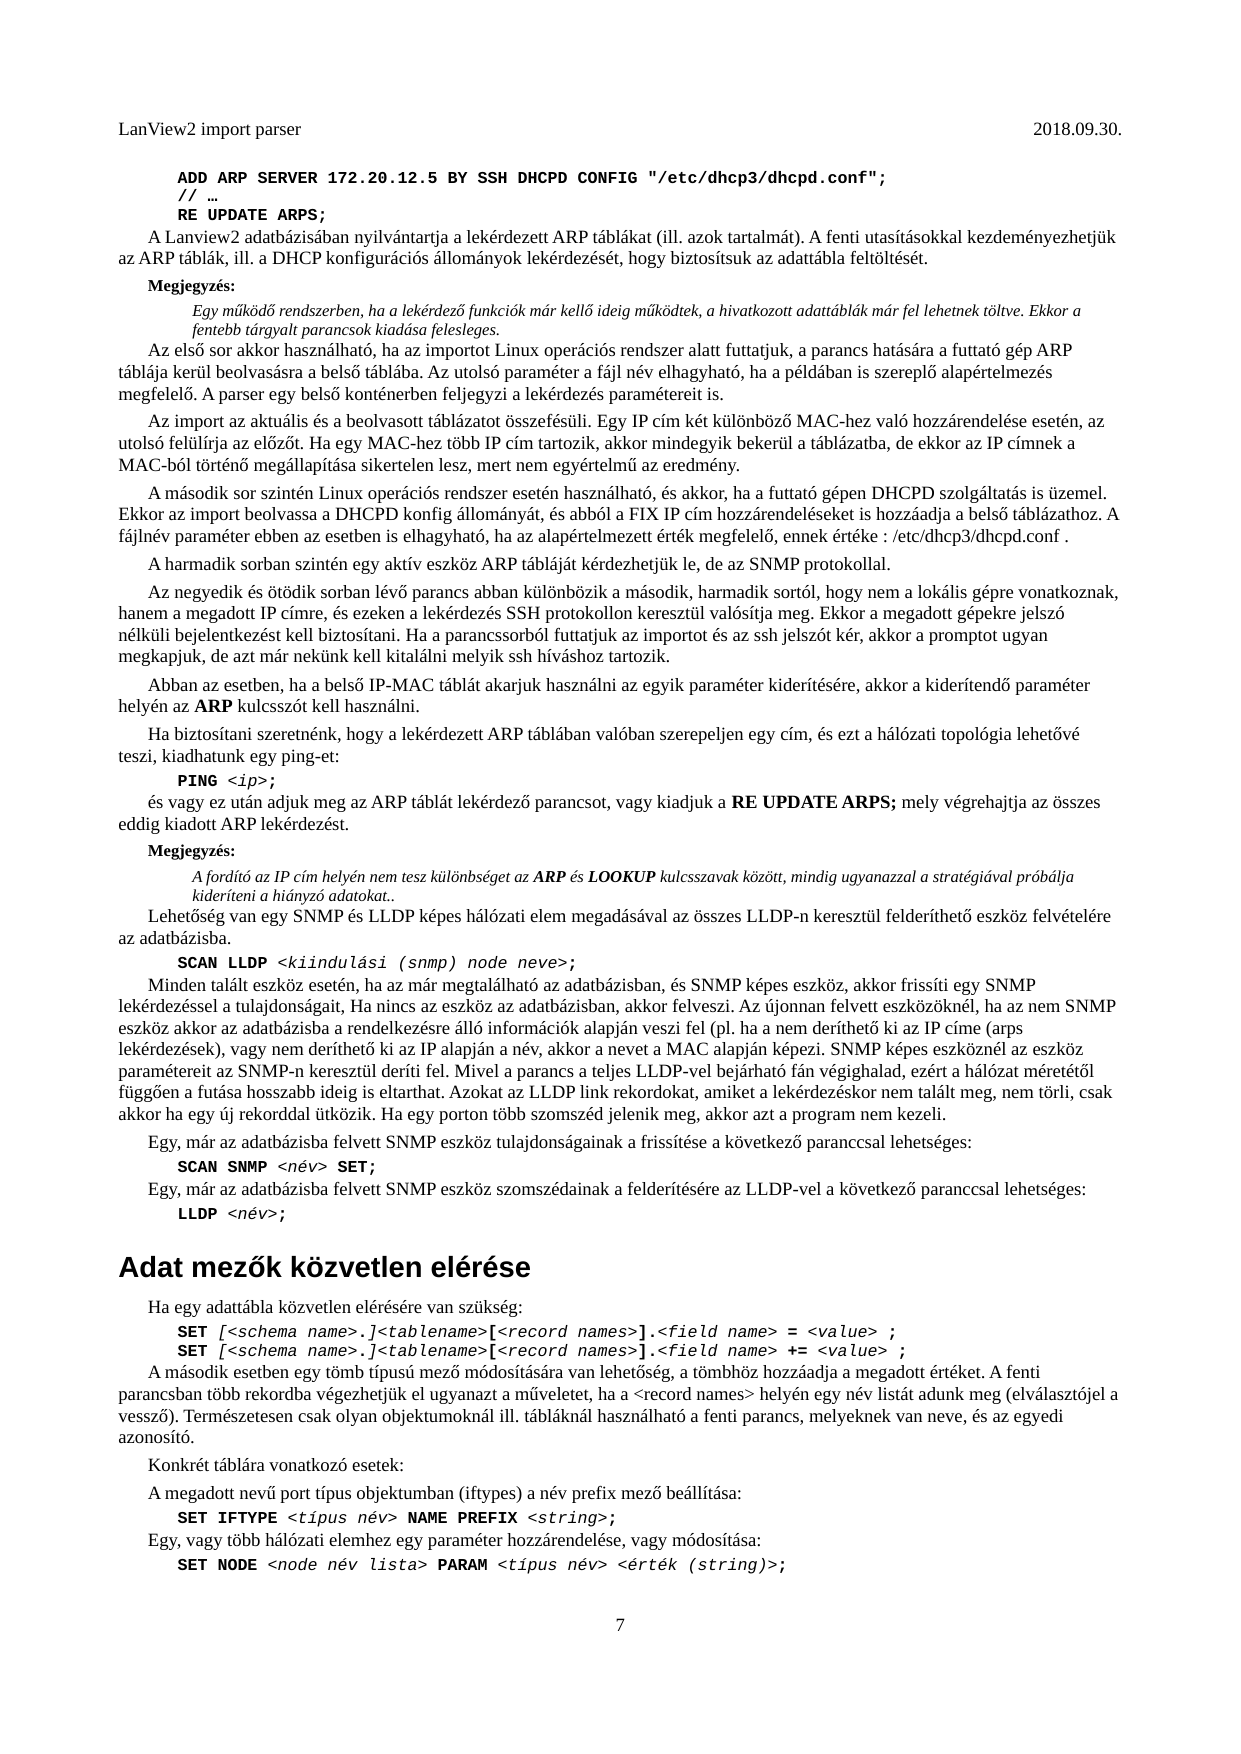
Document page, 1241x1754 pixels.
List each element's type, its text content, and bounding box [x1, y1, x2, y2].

text A megadott nevű port típus objektumban (iftypes) a név prefix mező beállítása: [118, 1482, 1122, 1504]
text Minden talált eszköz esetén, ha az már megtalálható az adatbázisban, és SNMP képes eszköz, akkor frissíti egy SNMP lekérdezéssel a tulajdonságait, Ha nincs az eszköz az adatbázisban, akkor felveszi. Az újonnan felvett eszközöknél, ha az nem SNMP eszköz akkor az adatbázisba a rendelkezésre álló információk alapján veszi fel (pl. ha a nem deríthető ki az IP címe (arps lekérdezések), vagy nem deríthető ki az IP alapján a név, akkor a nevet a MAC alapján képezi. SNMP képes eszköznél az eszköz paramétereit az SNMP-n keresztül deríti fel. Mivel a parancs a teljes LLDP-vel bejárható fán végighalad, ezért a hálózat méretétől függően a futása hosszabb ideig is eltarthat. Azokat az LLDP link rekordokat, amiket a lekérdezéskor nem talált meg, nem törli, csak akkor ha egy új rekorddal ütközik. Ha egy porton több szomszéd jelenik meg, akkor azt a program nem kezeli. [118, 973, 1122, 1124]
text Egy, vagy több hálózati elemhez egy paraméter hozzárendelése, vagy módosítása: [118, 1529, 1122, 1551]
text A harmadik sorban szintén egy aktív eszköz ARP tábláját kérdezhetjük le, de az SNMP protokollal. [118, 553, 1122, 574]
text Ha egy adattábla közvetlen elérésére van szükség: [118, 1296, 1122, 1317]
text A második sor szintén Linux operációs rendszer esetén használható, és akkor, ha a futtató gépen DHCPD szolgáltatás is üzemel. Ekkor az import beolvassa a DHCPD konfig állományát, és abból a FIX IP cím hozzárendeléseket is hozzáadja a belső táblázathoz. A fájlnév paraméter ebben az esetben is elhagyható, ha az alapértelmezett érték megfelelő, ennek értéke : /etc/dhcp3/dhcpd.conf . [118, 482, 1122, 546]
text Abban az esetben, ha a belső IP-MAC táblát akarjuk használni az egyik paraméter kiderítésére, akkor a kiderítendő paraméter helyén az ARP kulcsszót kell használni. [118, 673, 1122, 717]
text SCAN LLDP <kiindulási (snmp) node neve>; [177, 954, 1122, 973]
text és vagy ez után adjuk meg az ARP táblát lekérdező parancsot, vagy kiadjuk a RE UPDATE ARPS; mely végrehajtja az összes eddig kiadott ARP lekérdezést. [118, 791, 1122, 834]
text A második esetben egy tömb típusú mező módosítására van lehetőség, a tömbhöz hozzáadja a megadott értéket. A fenti parancsban több rekordba végezhetjük el ugyanazt a műveletet, ha a <record names> helyén egy név listát adunk meg (elválasztójel a vessző). Természetesen csak olyan objektumoknál ill. tábláknál használható a fenti parancs, melyeknek van neve, és az egyedi azonosító. [118, 1361, 1122, 1448]
text Az negyedik és ötödik sorban lévő parancs abban különbözik a második, harmadik sortól, hogy nem a lokális gépre vonatkoznak, hanem a megadott IP címre, és ezeken a lekérdezés SSH protokollon keresztül valósítja meg. Ekkor a megadott gépekre jelszó nélküli bejelentkezést kell biztosítani. Ha a parancssorból futtatjuk az importot és az ssh jelszót kér, akkor a promptot ugyan megkapjuk, de azt már nekünk kell kitalálni melyik ssh híváshoz tartozik. [118, 581, 1122, 667]
subtitle Adat mezők közvetlen elérése [118, 1249, 1122, 1283]
text Ha biztosítani szeretnénk, hogy a lekérdezett ARP táblában valóban szerepeljen egy cím, és ezt a hálózati topológia lehetővé teszi, kiadhatunk egy ping-et: [118, 723, 1122, 766]
text Egy, már az adatbázisba felvett SNMP eszköz tulajdonságainak a frissítése a következő paranccsal lehetséges: [118, 1131, 1122, 1152]
text Az első sor akkor használható, ha az importot Linux operációs rendszer alatt futtatjuk, a parancs hatására a futtató gép ARP táblája kerül beolvasásra a belső táblába. Az utolsó paraméter a fájl név elhagyható, ha a példában is szereplő alapértelmezés megfelelő. A parser egy belső konténerben feljegyzi a lekérdezés paramétereit is. [118, 339, 1122, 404]
text PING <ip>; [177, 773, 1122, 791]
text Az import az aktuális és a beolvasott táblázatot összefésüli. Egy IP cím két különböző MAC-hez való hozzárendelése esetén, az utolsó felülírja az előzőt. Ha egy MAC-hez több IP cím tartozik, akkor mindegyik bekerül a táblázatba, de ekkor az IP címnek a MAC-ból történő megállapítása sikertelen lesz, mert nem egyértelmű az eredmény. [118, 410, 1122, 475]
text A fordító az IP cím helyén nem tesz különbséget az ARP és LOOKUP kulcsszavak között, mindig ugyanazzal a stratégiával próbálja kideríteni a hiányzó adatokat.. [192, 867, 1122, 905]
text SET NODE <node név lista> PARAM <típus név> <érték (string)>; [177, 1557, 1122, 1576]
text Egy, már az adatbázisba felvett SNMP eszköz szomszédainak a felderítésére az LLDP-vel a következő paranccsal lehetséges: [118, 1178, 1122, 1199]
text SCAN SNMP <név> SET; [177, 1159, 1122, 1178]
text Egy működő rendszerben, ha a lekérdező funkciók már kellő ideig működtek, a hivatkozott adattáblák már fel lehetnek töltve. Ekkor a fentebb tárgyalt parancsok kiadása felesleges. [192, 301, 1122, 339]
text SET IFTYPE <típus név> NAME PREFIX <string>; [177, 1510, 1122, 1529]
text A Lanview2 adatbázisában nyilvántartja a lekérdezett ARP táblákat (ill. azok tartalmát). A fenti utasításokkal kezdeményezhetjük az ARP táblák, ill. a DHCP konfigurációs állományok lekérdezését, hogy biztosítsuk az adattábla feltöltését. [118, 226, 1122, 269]
text Lehetőség van egy SNMP és LLDP képes hálózati elem megadásával az összes LLDP-n keresztül felderíthető eszköz felvételére az adatbázisba. [118, 905, 1122, 948]
text Konkrét táblára vonatkozó esetek: [118, 1454, 1122, 1476]
text SET [<schema name>.]<tablename>[<record names>].<field name> = <value> ; [177, 1324, 1122, 1342]
text Megjegyzés: [118, 275, 1122, 294]
text RE UPDATE ARPS; [177, 207, 1122, 226]
text // … [177, 188, 1122, 207]
text ADD ARP SERVER 172.20.12.5 BY SSH DHCPD CONFIG "/etc/dhcp3/dhcpd.conf"; [177, 169, 1122, 188]
text Megjegyzés: [118, 841, 1122, 860]
text SET [<schema name>.]<tablename>[<record names>].<field name> += <value> ; [177, 1342, 1122, 1361]
text LLDP <név>; [177, 1206, 1122, 1224]
